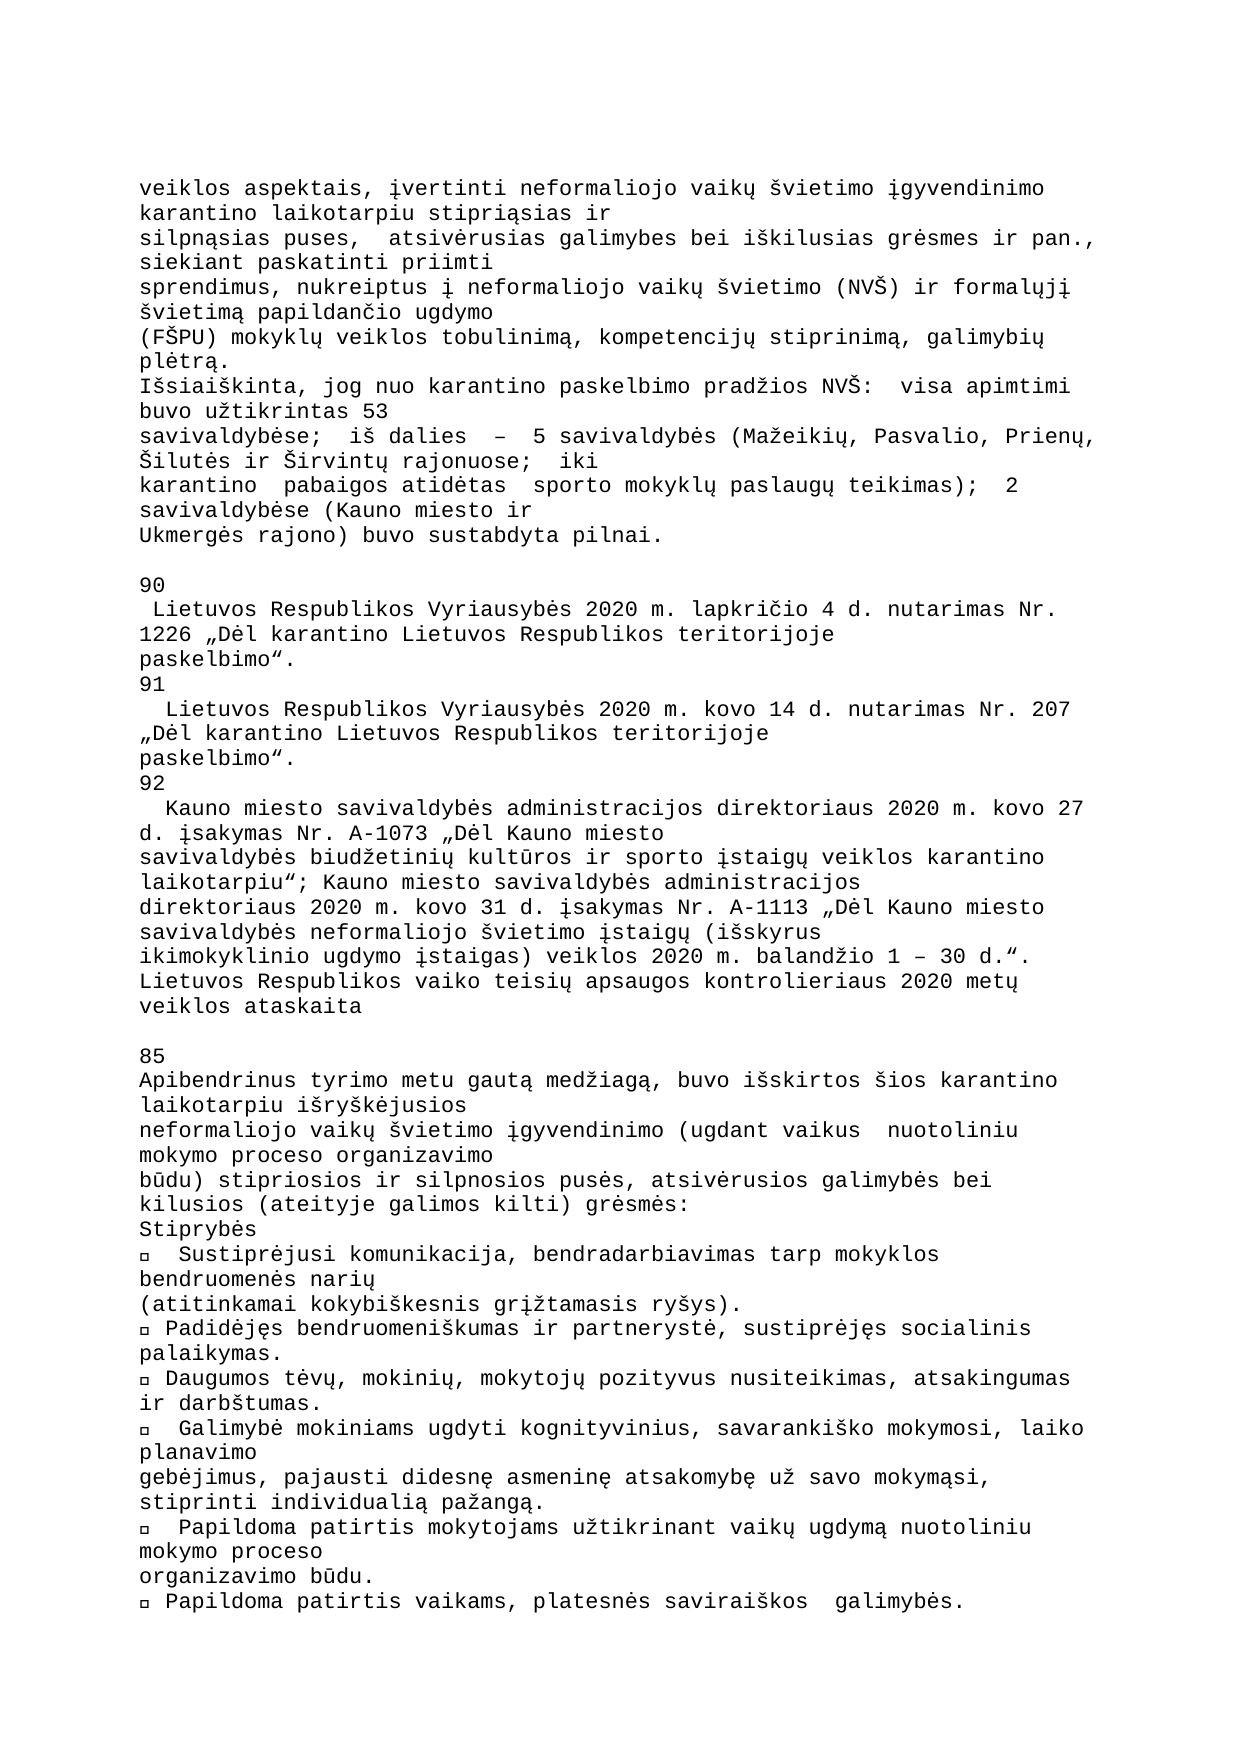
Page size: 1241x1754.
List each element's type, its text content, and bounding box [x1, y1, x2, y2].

text Kauno miesto savivaldybės administracijos direktoriaus 2020 m. kovo 27 d. įsakymas Nr. A-1073 „Dėl Kauno miesto [139, 797, 1101, 847]
text paskelbimo“. [139, 648, 1101, 673]
text būdu) stipriosios ir silpnosios pusės, atsivėrusios galimybės bei kilusios (ateityje galimos kilti) grėsmės: [139, 1169, 1101, 1218]
text organizavimo būdu. [139, 1566, 1101, 1590]
text Apibendrinus tyrimo metu gautą medžiagą, buvo išskirtos šios karantino laikotarpiu išryškėjusios [139, 1070, 1101, 1119]
text Išsiaiškinta, jog nuo karantino paskelbimo pradžios NVŠ: visa apimtimi buvo užtikrintas 53 [139, 376, 1101, 425]
text Lietuvos Respublikos Vyriausybės 2020 m. kovo 14 d. nutarimas Nr. 207 „Dėl karantino Lietuvos Respublikos teritorijoje [139, 698, 1101, 747]
text 92 [139, 772, 1101, 797]
text gebėjimus, pajausti didesnę asmeninę atsakomybę už savo mokymąsi, stiprinti individualią pažangą. [139, 1466, 1101, 1516]
text (FŠPU) mokyklų veiklos tobulinimą, kompetencijų stiprinimą, galimybių plėtrą. [139, 326, 1101, 376]
text Lietuvos Respublikos Vyriausybės 2020 m. lapkričio 4 d. nutarimas Nr. 1226 „Dėl karantino Lietuvos Respublikos teritorijoje [139, 599, 1101, 648]
text savivaldybėse; iš dalies – 5 savivaldybės (Mažeikių, Pasvalio, Prienų, Šilutės ir Širvintų rajonuose; iki [139, 425, 1101, 475]
text 85 [139, 1045, 1101, 1070]
text karantino pabaigos atidėtas sporto mokyklų paslaugų teikimas); 2 savivaldybėse (Kauno miesto ir [139, 475, 1101, 524]
text  Papildoma patirtis vaikams, platesnės saviraiškos galimybės. [139, 1590, 1101, 1615]
text  Galimybė mokiniams ugdyti kognityvinius, savarankiško mokymosi, laiko planavimo [139, 1417, 1101, 1466]
text  Papildoma patirtis mokytojams užtikrinant vaikų ugdymą nuotoliniu mokymo proceso [139, 1516, 1101, 1566]
text savivaldybės biudžetinių kultūros ir sporto įstaigų veiklos karantino laikotarpiu“; Kauno miesto savivaldybės administracijos [139, 847, 1101, 896]
text Lietuvos Respublikos vaiko teisių apsaugos kontrolieriaus 2020 metų veiklos ataskaita [139, 971, 1101, 1020]
text  Sustiprėjusi komunikacija, bendradarbiavimas tarp mokyklos bendruomenės narių [139, 1243, 1101, 1293]
text direktoriaus 2020 m. kovo 31 d. įsakymas Nr. A-1113 „Dėl Kauno miesto savivaldybės neformaliojo švietimo įstaigų (išskyrus [139, 896, 1101, 946]
text  Daugumos tėvų, mokinių, mokytojų pozityvus nusiteikimas, atsakingumas ir darbštumas. [139, 1367, 1101, 1417]
text Stiprybės [139, 1218, 1101, 1243]
text (atitinkamai kokybiškesnis grįžtamasis ryšys). [139, 1293, 1101, 1318]
text Ukmergės rajono) buvo sustabdyta pilnai. [139, 524, 1101, 549]
text veiklos aspektais, įvertinti neformaliojo vaikų švietimo įgyvendinimo karantino laikotarpiu stipriąsias ir [139, 177, 1101, 227]
text 91 [139, 673, 1101, 698]
text silpnąsias puses, atsivėrusias galimybes bei iškilusias grėsmes ir pan., siekiant paskatinti priimti [139, 227, 1101, 276]
text  Padidėjęs bendruomeniškumas ir partnerystė, sustiprėjęs socialinis palaikymas. [139, 1318, 1101, 1367]
text sprendimus, nukreiptus į neformaliojo vaikų švietimo (NVŠ) ir formalųjį švietimą papildančio ugdymo [139, 276, 1101, 326]
text 90 [139, 574, 1101, 599]
text ikimokyklinio ugdymo įstaigas) veiklos 2020 m. balandžio 1 – 30 d.“. [139, 946, 1101, 971]
text neformaliojo vaikų švietimo įgyvendinimo (ugdant vaikus nuotoliniu mokymo proceso organizavimo [139, 1119, 1101, 1169]
text paskelbimo“. [139, 747, 1101, 772]
